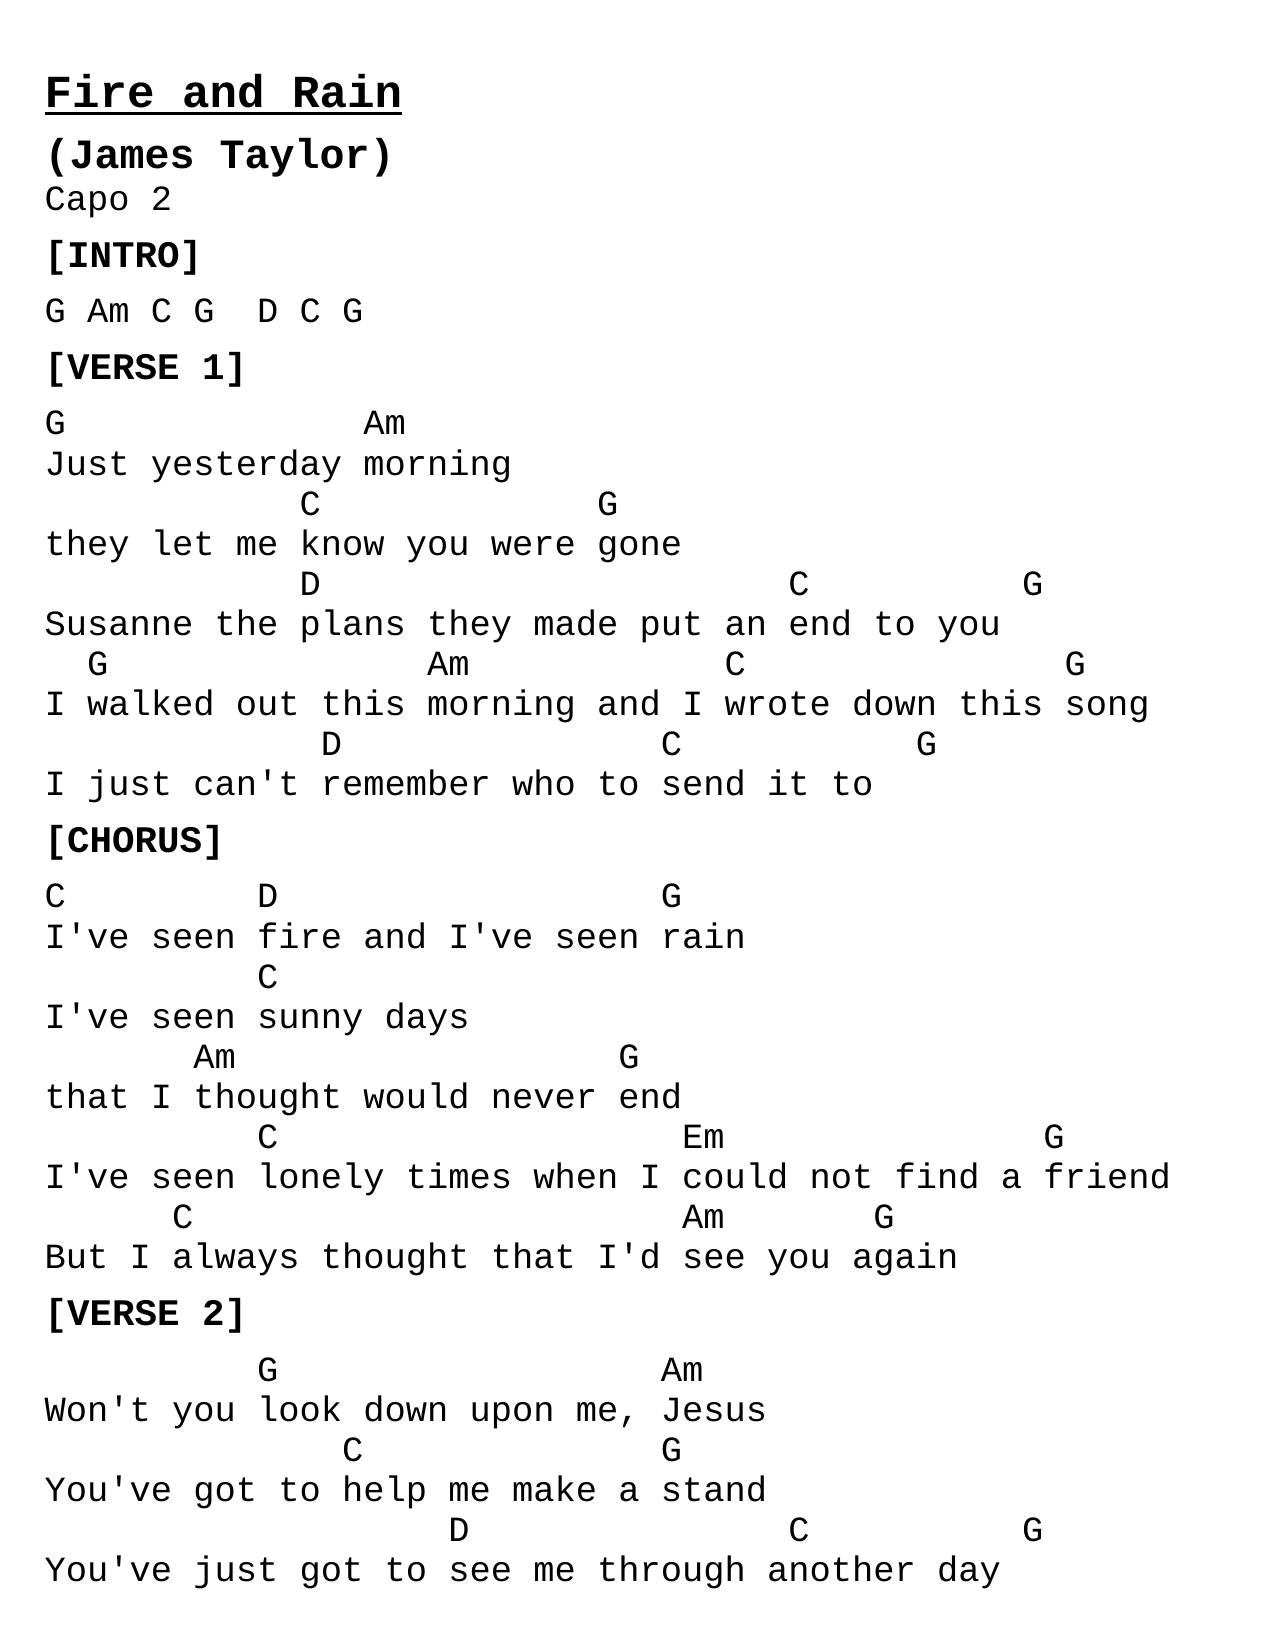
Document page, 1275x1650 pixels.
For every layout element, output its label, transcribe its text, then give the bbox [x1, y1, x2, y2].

subtitle [CHORUS] [44, 821, 1231, 864]
text D C G [44, 1512, 1231, 1552]
subtitle [VERSE 2] [44, 1294, 1231, 1337]
text G Am C G [44, 646, 1231, 686]
text Just yesterday morning [44, 445, 1231, 486]
text they let me know you were gone [44, 526, 1231, 566]
subtitle [INTRO] [44, 236, 1231, 278]
text Capo 2 [44, 181, 1231, 221]
text I've seen sunny days [44, 999, 1231, 1039]
text that I thought would never end [44, 1079, 1231, 1119]
text Susanne the plans they made put an end to you [44, 606, 1231, 646]
text D C G [44, 566, 1231, 606]
text I just can't remember who to send it to [44, 766, 1231, 806]
text I've seen fire and I've seen rain [44, 918, 1231, 959]
text I walked out this morning and I wrote down this song [44, 686, 1231, 726]
text C Em G [44, 1119, 1231, 1159]
subtitle Fire and Rain [44, 69, 1231, 121]
text C G [44, 1432, 1231, 1472]
text C G [44, 486, 1231, 526]
subtitle [VERSE 1] [44, 348, 1231, 391]
text C [44, 959, 1231, 999]
text G Am [44, 405, 1231, 445]
text D C G [44, 726, 1231, 766]
text You've just got to see me through another day [44, 1552, 1231, 1592]
text You've got to help me make a stand [44, 1472, 1231, 1512]
text C D G [44, 878, 1231, 918]
text I've seen lonely times when I could not find a friend [44, 1159, 1231, 1199]
text But I always thought that I'd see you again [44, 1239, 1231, 1279]
text Am G [44, 1039, 1231, 1079]
text G Am [44, 1352, 1231, 1392]
text C Am G [44, 1199, 1231, 1239]
text Won't you look down upon me, Jesus [44, 1392, 1231, 1432]
subtitle (James Taylor) [44, 134, 1231, 181]
text G Am C G D C G [44, 293, 1231, 333]
